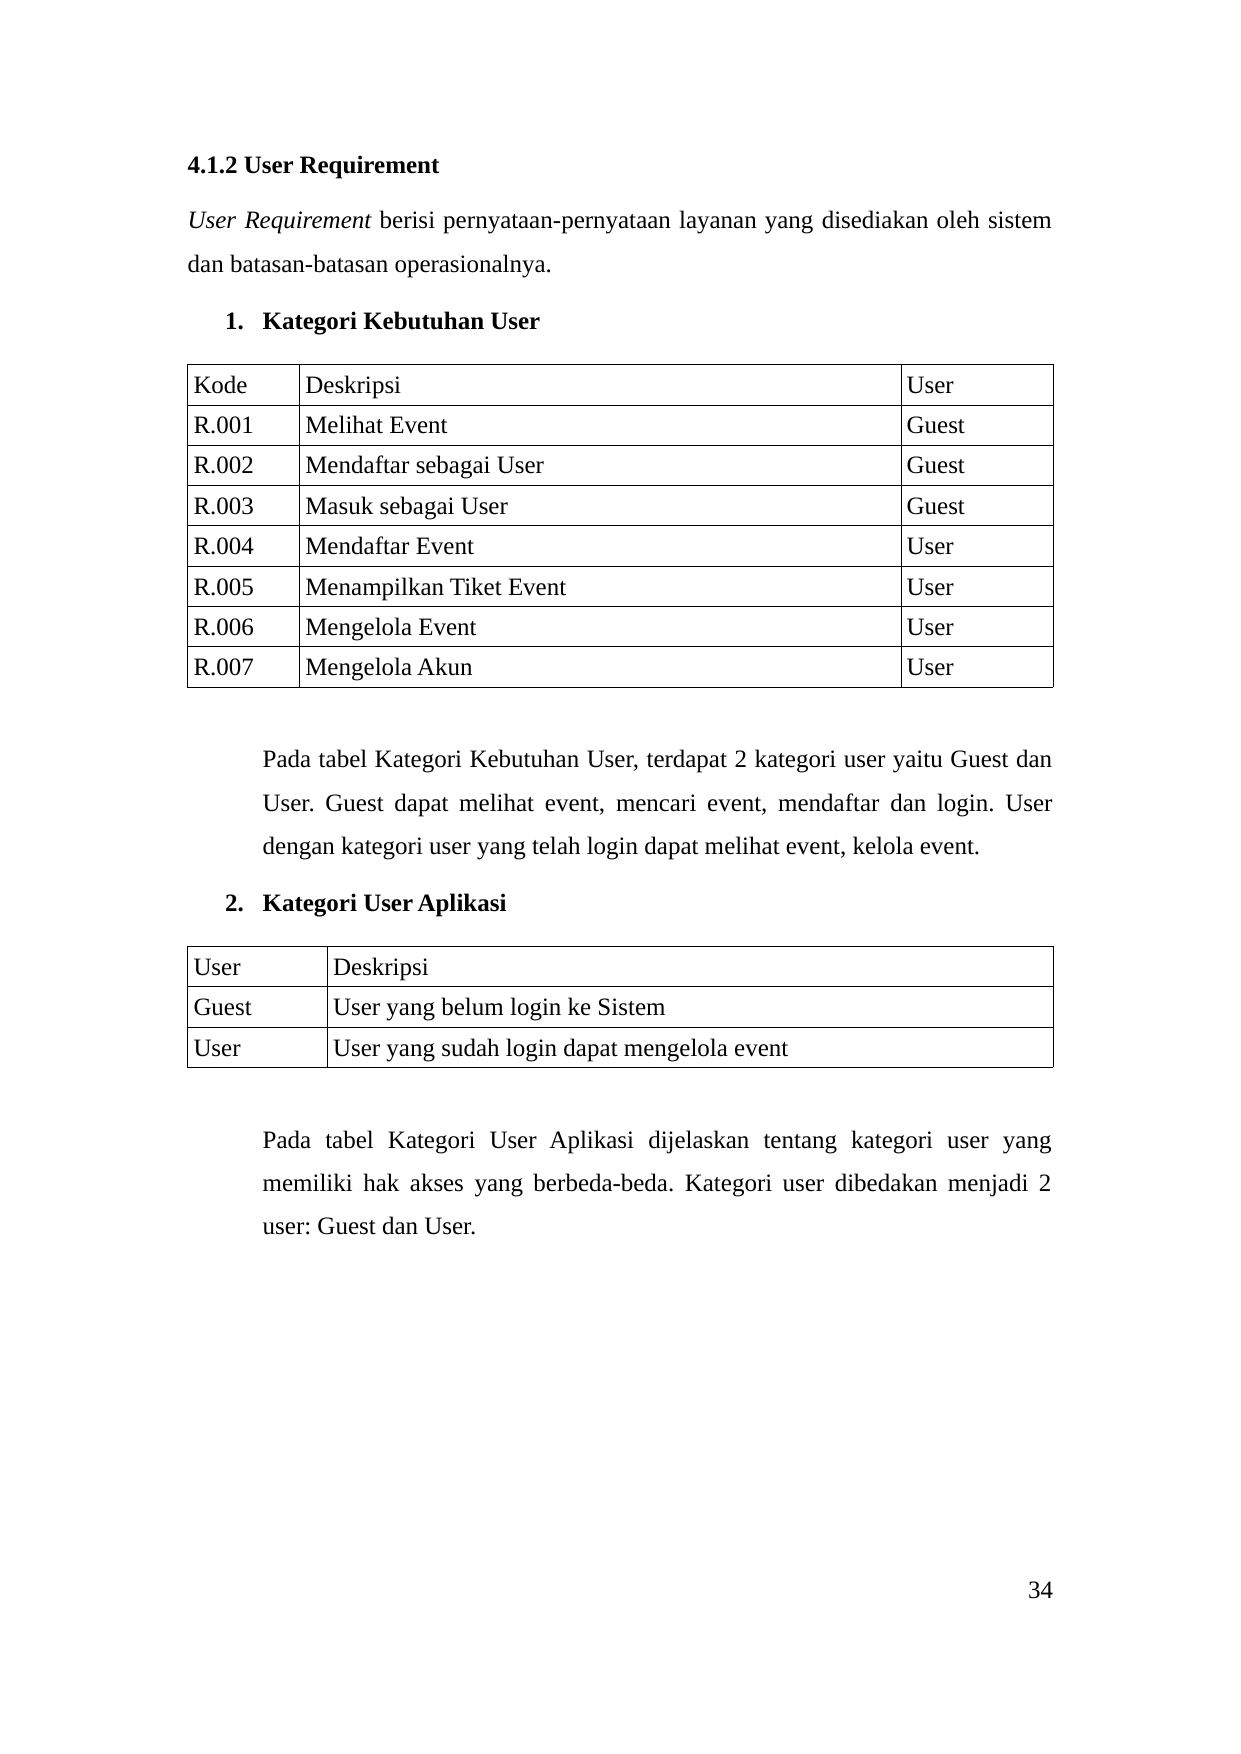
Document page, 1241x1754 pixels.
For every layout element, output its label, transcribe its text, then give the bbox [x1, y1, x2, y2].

table_header User [902, 365, 1053, 404]
list Pada tabel Kategori Kebutuhan User, terdapat 2 kategori user yaitu Guest dan User. Guest dapat melihat event, mencari event, mendaftar dan login. User dengan kategori user yang telah login dapat melihat event, kelola event. [225, 744, 1053, 859]
table_header Kode [188, 365, 299, 404]
table_cell Masuk sebagai User [300, 486, 901, 525]
table_cell Mengelola Akun [300, 647, 901, 687]
list Kategori Kebutuhan User [225, 306, 1053, 335]
table_cell R.004 [188, 526, 299, 566]
table_cell User [902, 607, 1053, 646]
table_cell R.007 [188, 647, 299, 687]
table_cell Menampilkan Tiket Event [300, 567, 901, 606]
table_cell User yang sudah login dapat mengelola event [328, 1028, 1053, 1067]
table_cell User yang belum login ke Sistem [328, 987, 1053, 1027]
list Kategori User Aplikasi [225, 888, 1053, 917]
table_cell Guest [902, 406, 1053, 445]
table_cell Mengelola Event [300, 607, 901, 646]
table_cell Melihat Event [300, 406, 901, 445]
table_cell R.005 [188, 567, 299, 606]
subtitle User Requirement [187, 150, 1053, 179]
table_cell R.006 [188, 607, 299, 646]
table_cell Guest [902, 486, 1053, 525]
table_cell R.003 [188, 486, 299, 525]
text User Requirement berisi pernyataan-pernyataan layanan yang disediakan oleh sistem dan batasan-batasan operasionalnya. [187, 206, 1053, 277]
table_cell R.001 [188, 406, 299, 445]
table_header Deskripsi [300, 365, 901, 404]
table_cell Guest [188, 987, 327, 1027]
table_cell R.002 [188, 446, 299, 485]
table_cell Guest [902, 446, 1053, 485]
table_cell User [902, 526, 1053, 566]
table_cell User [902, 647, 1053, 687]
table_cell Mendaftar Event [300, 526, 901, 566]
table_header User [188, 947, 327, 986]
table_cell User [188, 1028, 327, 1067]
table_header Deskripsi [328, 947, 1053, 986]
table_cell User [902, 567, 1053, 606]
table_cell Mendaftar sebagai User [300, 446, 901, 485]
list Pada tabel Kategori User Aplikasi dijelaskan tentang kategori user yang memiliki hak akses yang berbeda-beda. Kategori user dibedakan menjadi 2 user: Guest dan User. [225, 1125, 1053, 1240]
